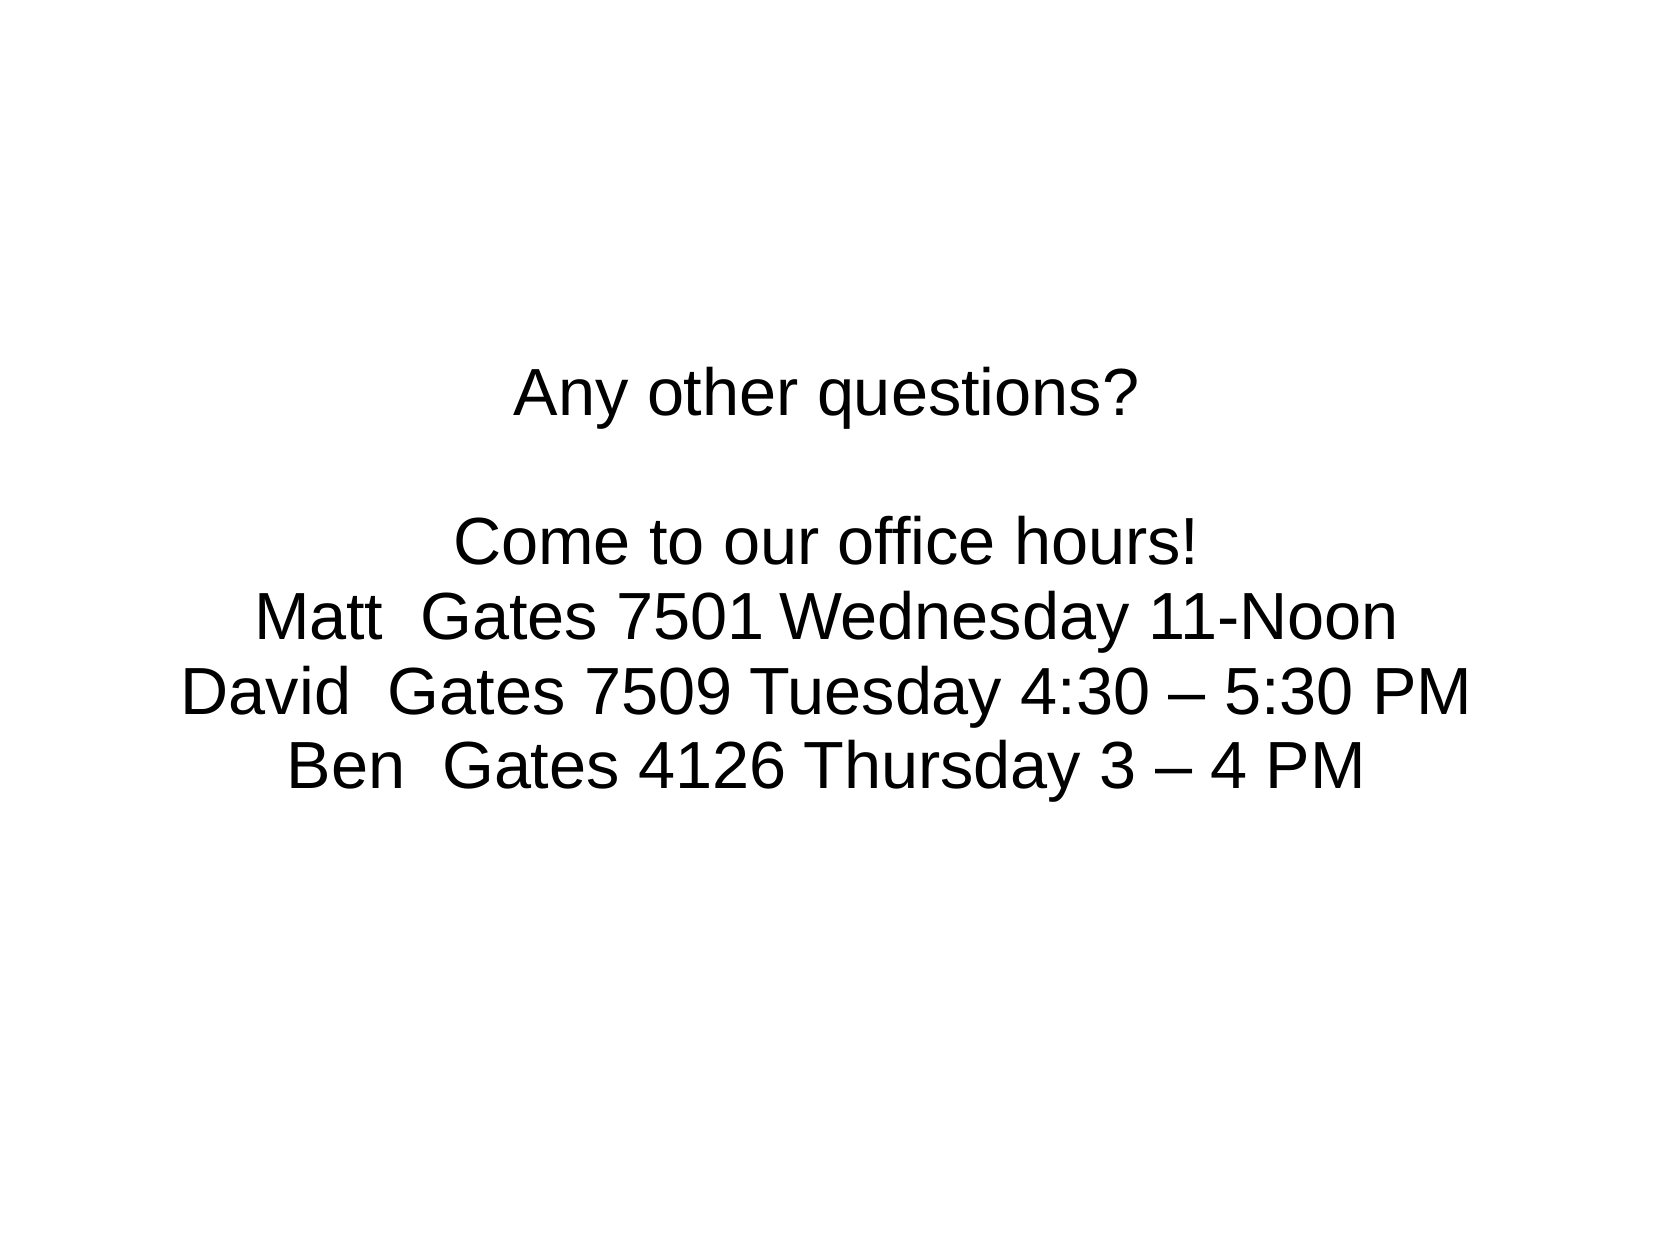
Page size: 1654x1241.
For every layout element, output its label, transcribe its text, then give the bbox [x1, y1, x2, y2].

subtitle Any other questions? Come to our office hours! Matt Gates 7501 Wednesday 11-Noon David Gates 7509 Tuesday 4:30 – 5:30 PM Ben Gates 4126 Thursday 3 – 4 PM [82, 56, 1571, 1102]
